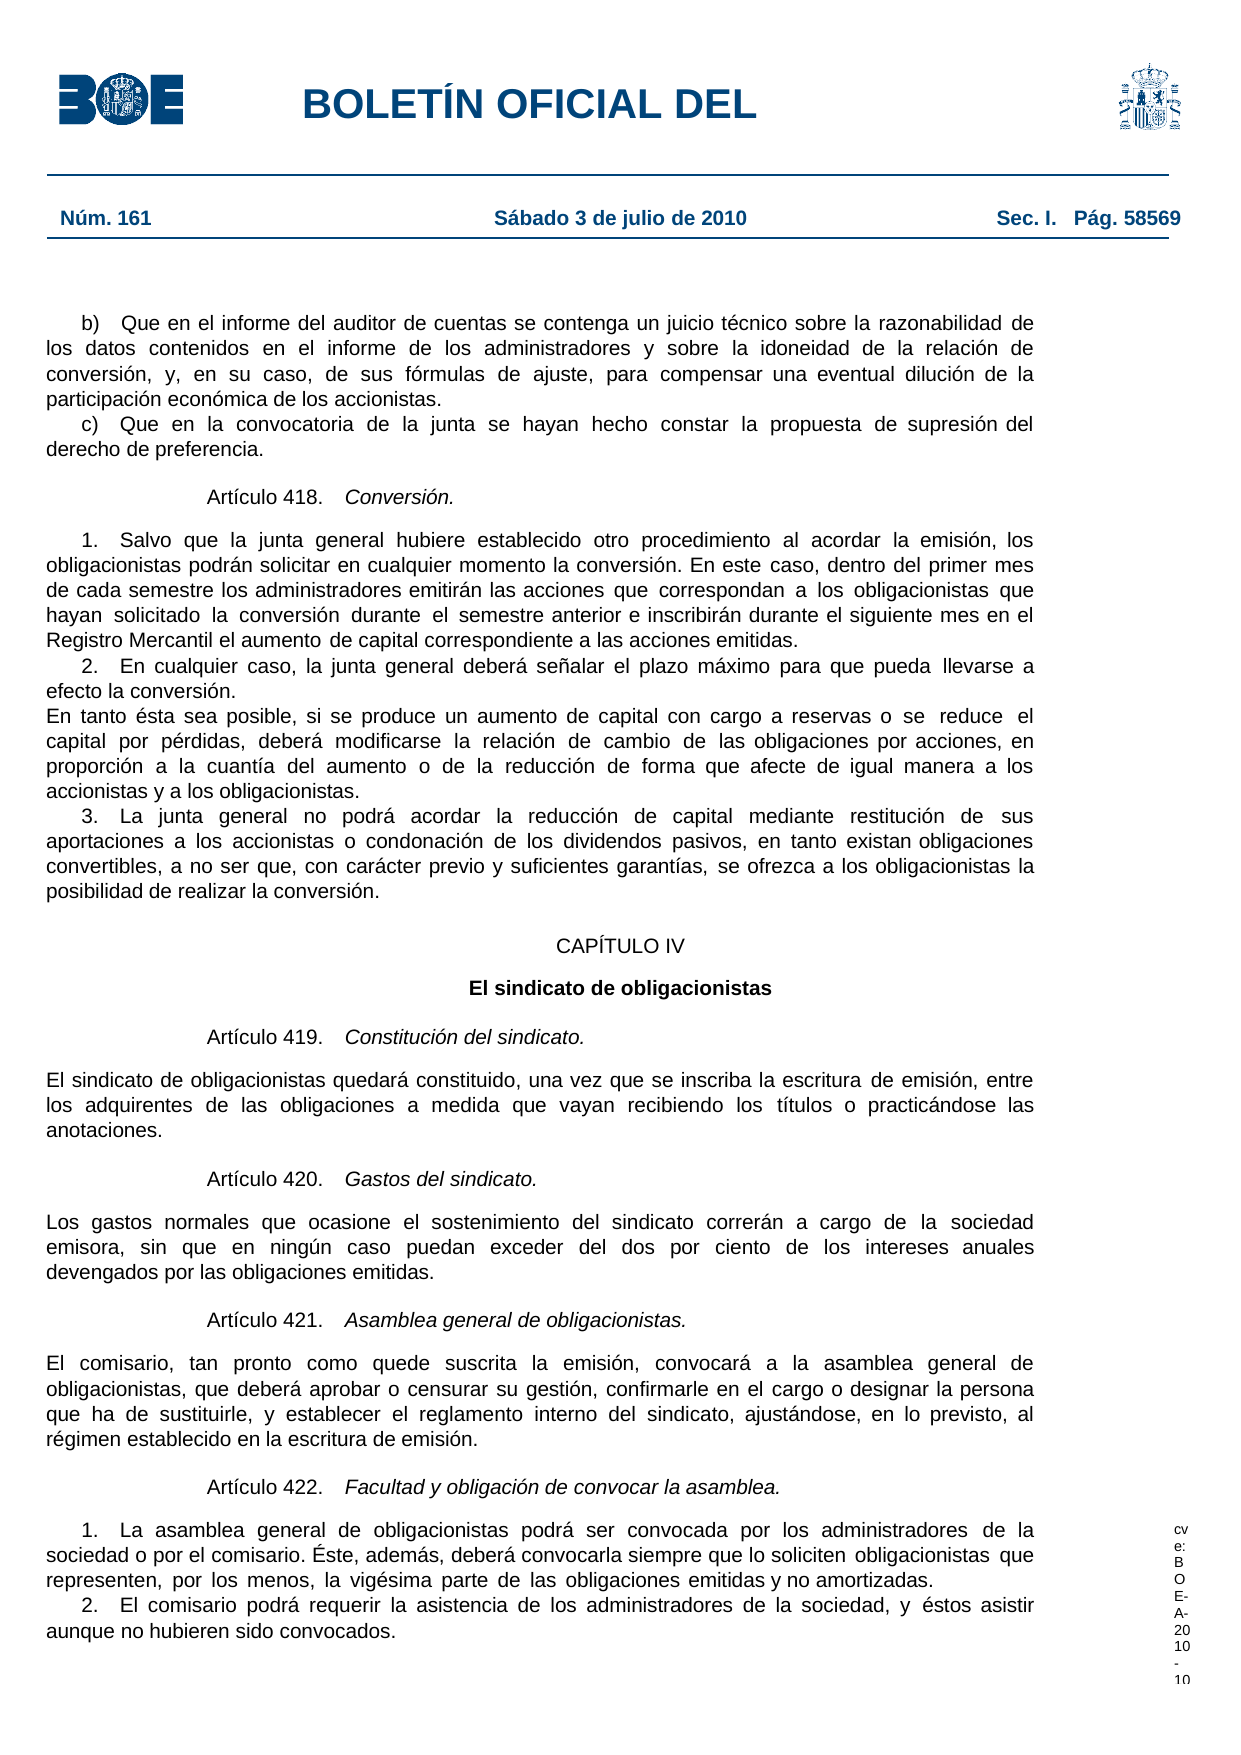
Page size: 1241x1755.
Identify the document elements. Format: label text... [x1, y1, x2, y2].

subtitle Núm. 161 Sábado 3 de julio de 2010 Sec. I. Pág. 58569 [46, 205, 1195, 229]
text El sindicato de obligacionistas quedará constituido, una vez que se inscriba la escritura de emisión, entre los adquirentes de las obligaciones a medida que vayan recibiendo los títulos o practicándose las anotaciones. [46, 1068, 1034, 1142]
list En cualquier caso, la junta general deberá señalar el plazo máximo para que pueda llevarse a efecto la conversión. [46, 653, 1034, 702]
list cve: BOE-A-2010-10544 [1174, 1521, 1191, 1683]
text Artículo 420. Gastos del sindicato. [207, 1167, 1195, 1191]
list El comisario podrá requerir la asistencia de los administradores de la sociedad, y éstos asistir aunque no hubieren sido convocados. [46, 1593, 1034, 1642]
text Artículo 418. Conversión. [207, 485, 1195, 509]
text En tanto ésta sea posible, si se produce un aumento de capital con cargo a reservas o se reduce el capital por pérdidas, deberá modificarse la relación de cambio de las obligaciones por acciones, en proporción a la cuantía del aumento o de la reducción de forma que afecte de igual manera a los accionistas y a los obligacionistas. [46, 703, 1034, 803]
text Artículo 419. Constitución del sindicato. [207, 1025, 1195, 1049]
text Los gastos normales que ocasione el sostenimiento del sindicato correrán a cargo de la sociedad emisora, sin que en ningún caso puedan exceder del dos por ciento de los intereses anuales devengados por las obligaciones emitidas. [46, 1209, 1034, 1284]
text CAPÍTULO IV [46, 933, 1195, 957]
list Que en la convocatoria de la junta se hayan hecho constar la propuesta de supresión del derecho de preferencia. [46, 411, 1034, 460]
text El comisario, tan pronto como quede suscrita la emisión, convocará a la asamblea general de obligacionistas, que deberá aprobar o censurar su gestión, confirmarle en el cargo o designar la persona que ha de sustituirle, y establecer el reglamento interno del sindicato, ajustándose, en lo previsto, al régimen establecido en la escritura de emisión. [46, 1351, 1034, 1451]
list Salvo que la junta general hubiere establecido otro procedimiento al acordar la emisión, los obligacionistas podrán solicitar en cualquier momento la conversión. En este caso, dentro del primer mes de cada semestre los administradores emitirán las acciones que correspondan a los obligacionistas que hayan solicitado la conversión durante el semestre anterior e inscribirán durante el siguiente mes en el Registro Mercantil el aumento de capital correspondiente a las acciones emitidas. [46, 528, 1034, 652]
list Que en el informe del auditor de cuentas se contenga un juicio técnico sobre la razonabilidad de los datos contenidos en el informe de los administradores y sobre la idoneidad de la relación de conversión, y, en su caso, de sus fórmulas de ajuste, para compensar una eventual dilución de la participación económica de los accionistas. [46, 311, 1034, 410]
text Artículo 421. Asamblea general de obligacionistas. [207, 1308, 1195, 1332]
list La junta general no podrá acordar la reducción de capital mediante restitución de sus aportaciones a los accionistas o condonación de los dividendos pasivos, en tanto existan obligaciones convertibles, a no ser que, con carácter previo y suficientes garantías, se ofrezca a los obligacionistas la posibilidad de realizar la conversión. [46, 804, 1034, 903]
text Artículo 422. Facultad y obligación de convocar la asamblea. [207, 1475, 1195, 1499]
subtitle El sindicato de obligacionistas [46, 976, 1195, 1000]
list La asamblea general de obligacionistas podrá ser convocada por los administradores de la sociedad o por el comisario. Éste, además, deberá convocarla siempre que lo soliciten obligacionistas que representen, por los menos, la vigésima parte de las obligaciones emitidas y no amortizadas. [46, 1518, 1034, 1592]
